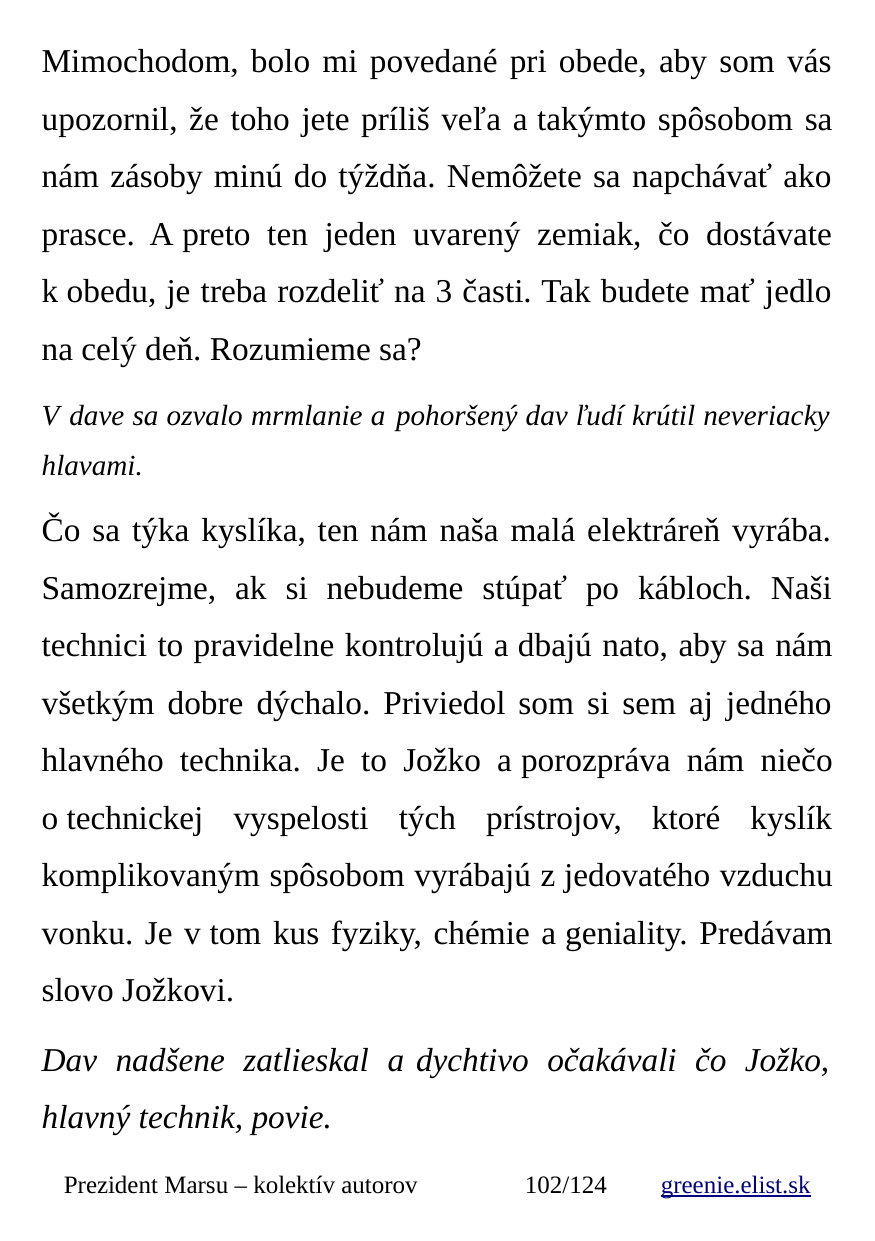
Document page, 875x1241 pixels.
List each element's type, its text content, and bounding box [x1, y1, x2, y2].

text V dave sa ozvalo mrmlanie a pohoršený dav ľudí krútil neveriacky hlavami. [41, 398, 833, 482]
text Dav nadšene zatlieskal a dychtivo očakávali čo Jožko, hlavný technik, povie. [41, 1040, 833, 1136]
text Mimochodom, bolo mi povedané pri obede, aby som vás upozornil, že toho jete príliš veľa a takýmto spôsobom sa nám zásoby minú do týždňa. Nemôžete sa napchávať ako prasce. A preto ten jeden uvarený zemiak, čo dostávate k obedu, je treba rozdeliť na 3 časti. Tak budete mať jedlo na celý deň. Rozumieme sa? [41, 41, 833, 367]
text Čo sa týka kyslíka, ten nám naša malá elektráreň vyrába. Samozrejme, ak si nebudeme stúpať po kábloch. Naši technici to pravidelne kontrolujú a dbajú nato, aby sa nám všetkým dobre dýchalo. Priviedol som si sem aj jedného hlavného technika. Je to Jožko a porozpráva nám niečo o technickej vyspelosti tých prístrojov, ktoré kyslík komplikovaným spôsobom vyrábajú z jedovatého vzduchu vonku. Je v tom kus fyziky, chémie a geniality. Predávam slovo Jožkovi. [41, 511, 833, 1009]
